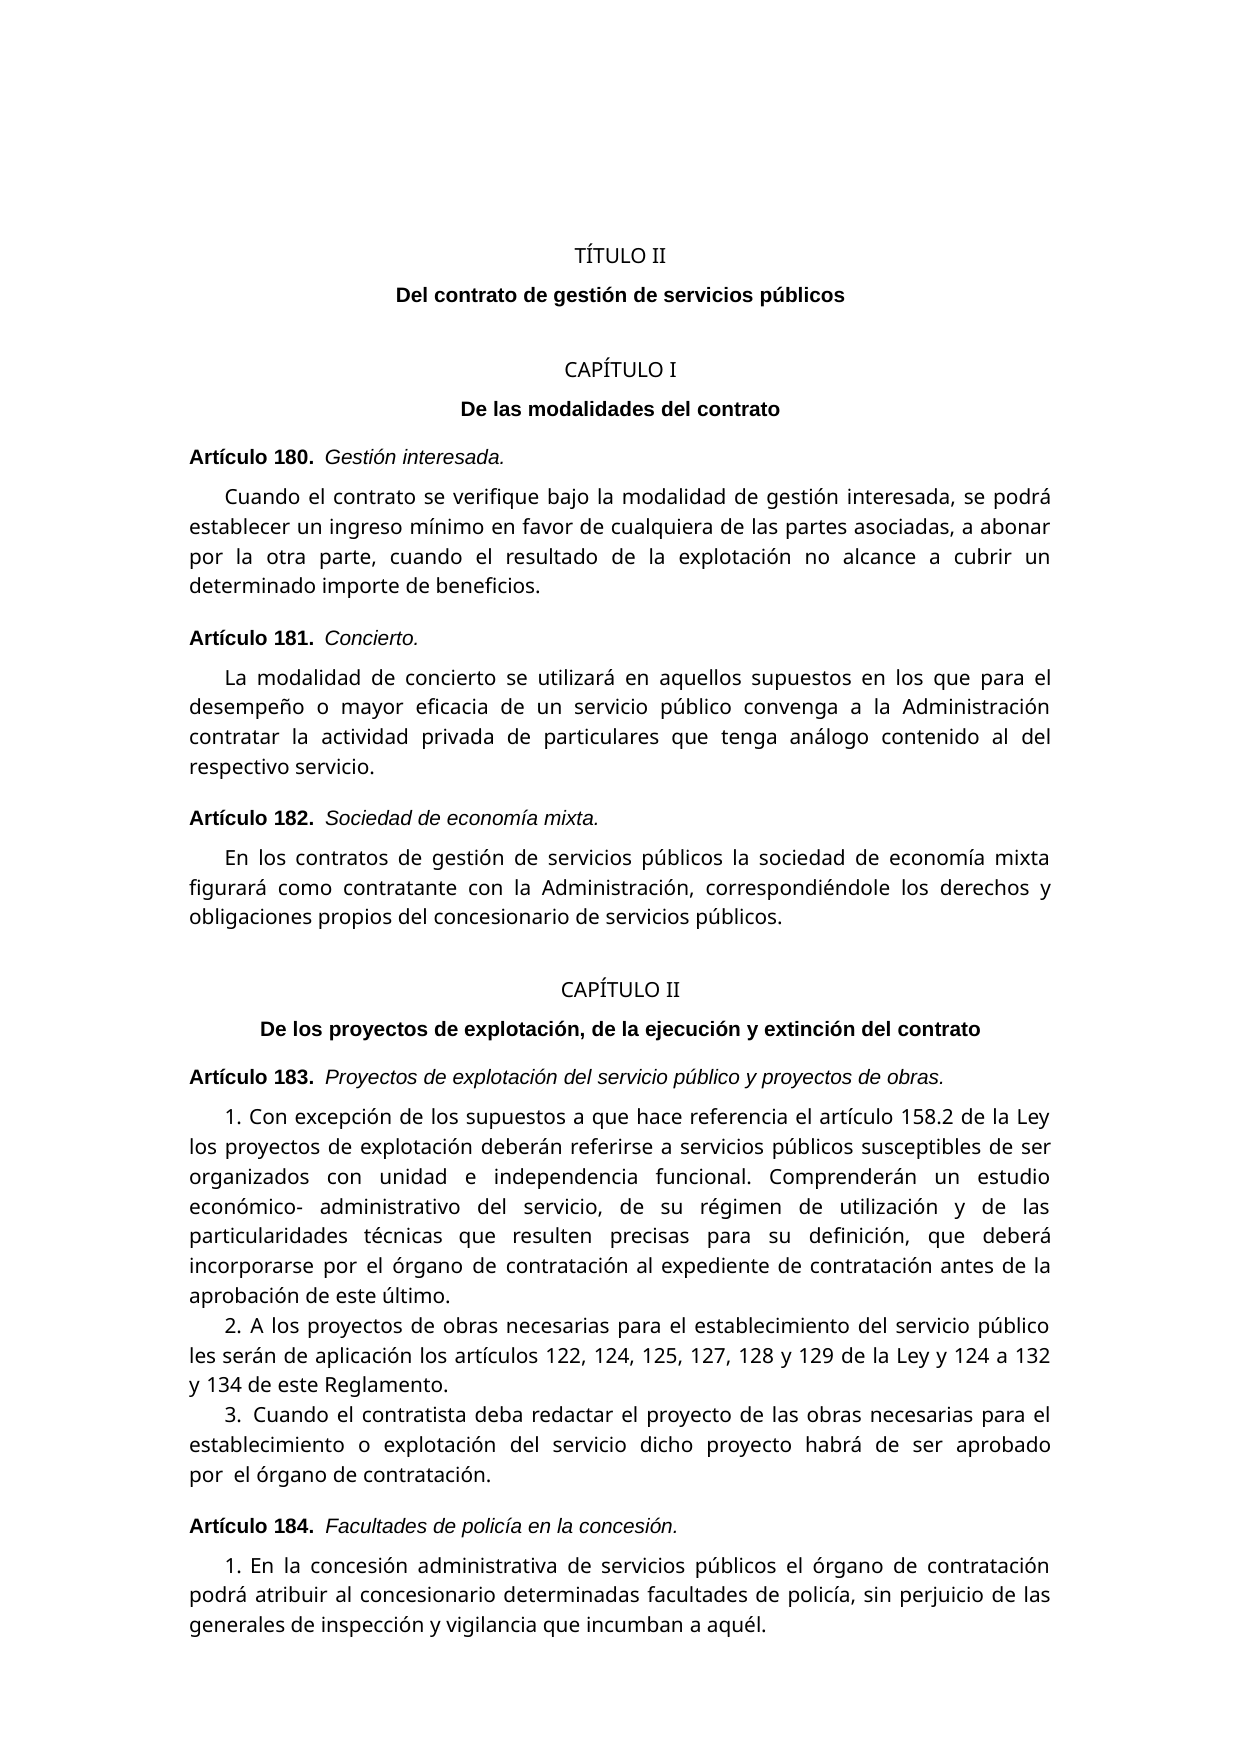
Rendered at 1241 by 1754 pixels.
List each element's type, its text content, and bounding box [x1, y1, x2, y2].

list En la concesión administrativa de servicios públicos el órgano de contratación podrá atribuir al concesionario determinadas facultades de policía, sin perjuicio de las generales de inspección y vigilancia que incumban a aquél. [189, 1551, 1051, 1639]
list A los proyectos de obras necesarias para el establecimiento del servicio público les serán de aplicación los artículos 122, 124, 125, 127, 128 y 129 de la Ley y 124 a 132 y 134 de este Reglamento. [189, 1311, 1051, 1399]
text Cuando el contrato se verifique bajo la modalidad de gestión interesada, se podrá establecer un ingreso mínimo en favor de cualquiera de las partes asociadas, a abonar por la otra parte, cuando el resultado de la explotación no alcance a cubrir un determinado importe de beneficios. [189, 482, 1051, 600]
subtitle Del contrato de gestión de servicios públicos [224, 283, 1016, 307]
list Con excepción de los supuestos a que hace referencia el artículo 158.2 de la Ley los proyectos de explotación deberán referirse a servicios públicos susceptibles de ser organizados con unidad e independencia funcional. Comprenderán un estudio económico- administrativo del servicio, de su régimen de utilización y de las particularidades técnicas que resulten precisas para su definición, que deberá incorporarse por el órgano de contratación al expediente de contratación antes de la aprobación de este último. [189, 1102, 1051, 1309]
text En los contratos de gestión de servicios públicos la sociedad de economía mixta figurará como contratante con la Administración, correspondiéndole los derechos y obligaciones propios del concesionario de servicios públicos. [189, 843, 1051, 931]
text CAPÍTULO I [224, 355, 1016, 383]
text TÍTULO II [224, 242, 1016, 270]
subtitle De las modalidades del contrato [224, 396, 1016, 420]
subtitle De los proyectos de explotación, de la ejecución y extinción del contrato [224, 1017, 1016, 1041]
text Artículo 184. Facultades de policía en la concesión. [189, 1514, 1184, 1538]
text La modalidad de concierto se utilizará en aquellos supuestos en los que para el desempeño o mayor eficacia de un servicio público convenga a la Administración contratar la actividad privada de particulares que tenga análogo contenido al del respectivo servicio. [189, 663, 1051, 780]
text Artículo 183. Proyectos de explotación del servicio público y proyectos de obras. [189, 1065, 1184, 1089]
text Artículo 181. Concierto. [189, 625, 1184, 649]
text CAPÍTULO II [224, 975, 1016, 1004]
list Cuando el contratista deba redactar el proyecto de las obras necesarias para el establecimiento o explotación del servicio dicho proyecto habrá de ser aprobado por el órgano de contratación. [189, 1400, 1051, 1488]
text Artículo 180. Gestión interesada. [189, 445, 1184, 469]
text Artículo 182. Sociedad de economía mixta. [189, 806, 1184, 829]
